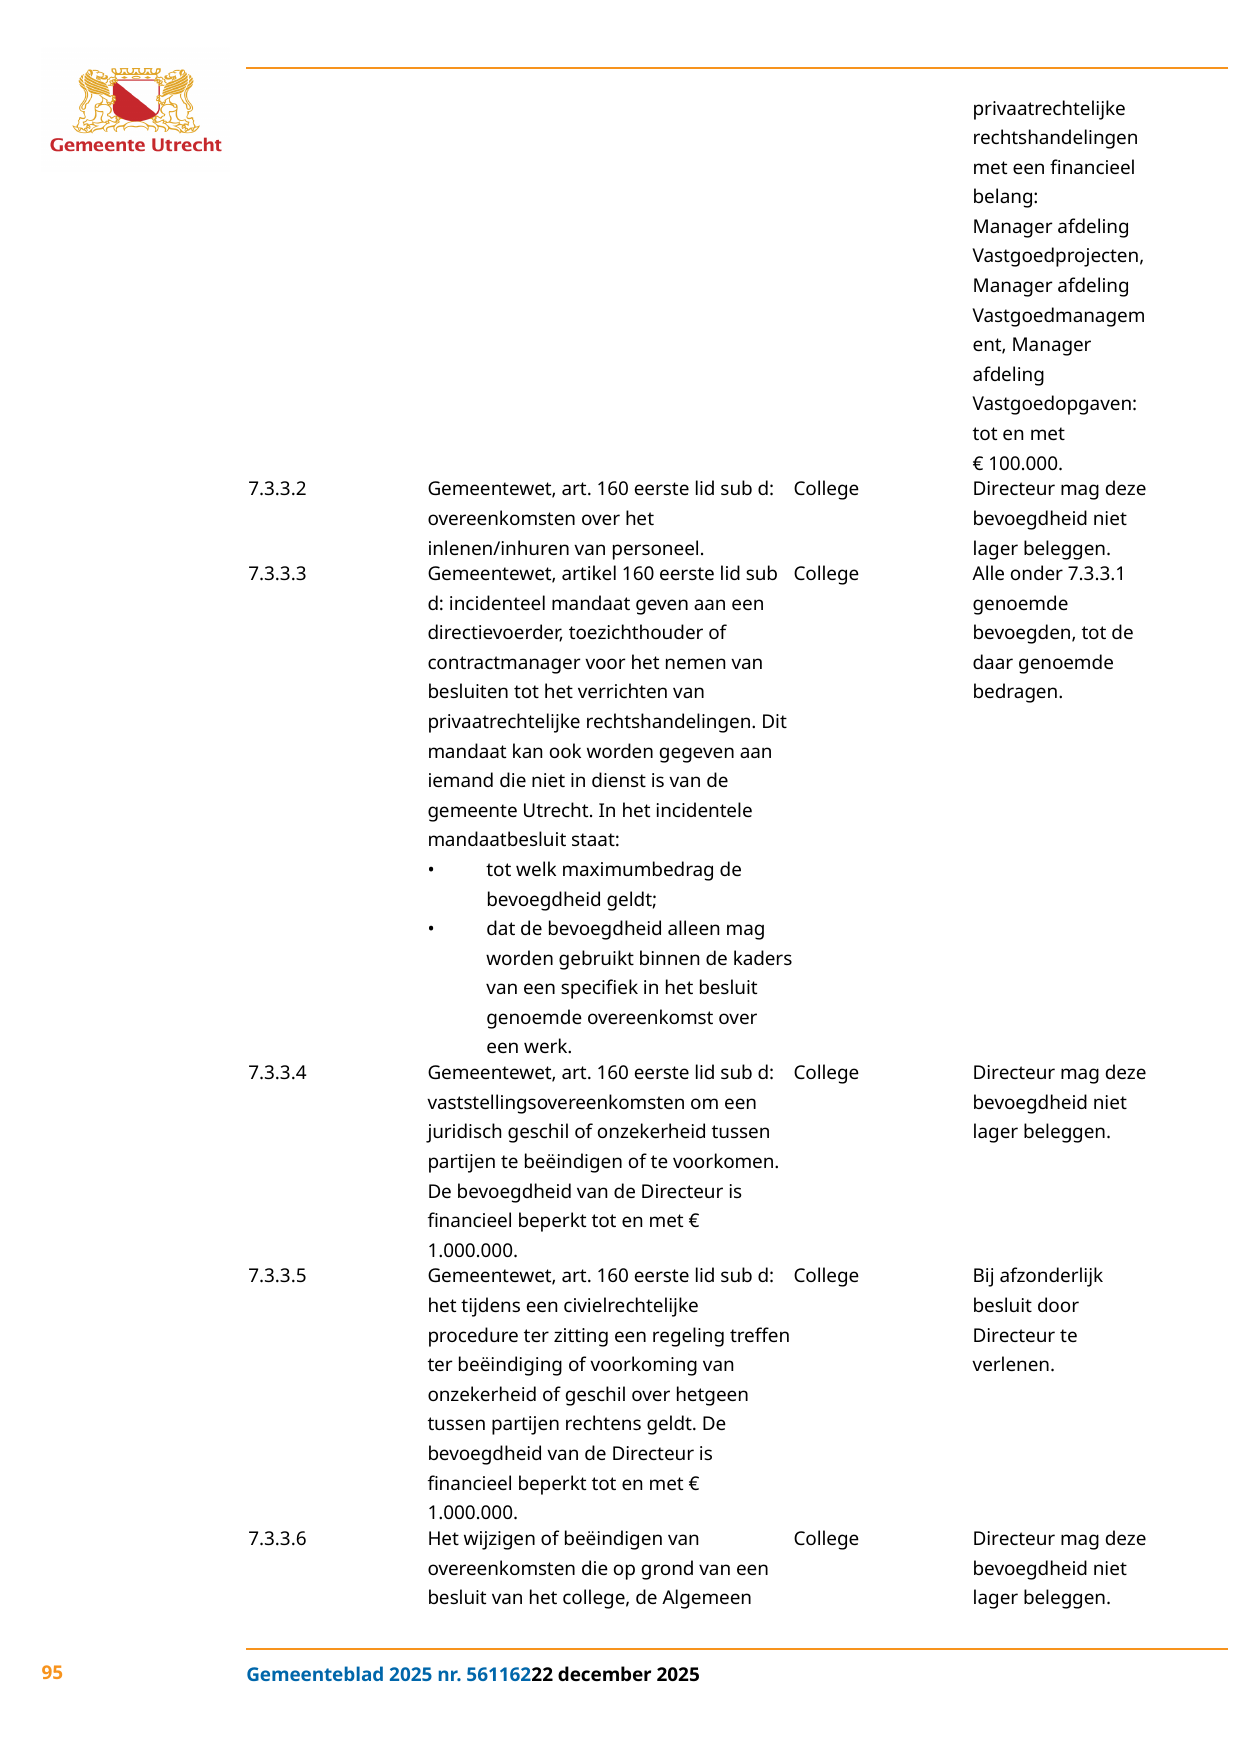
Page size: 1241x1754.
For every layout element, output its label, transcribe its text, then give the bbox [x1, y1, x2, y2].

table_cell [248, 95, 427, 476]
table_cell [793, 95, 972, 476]
table_cell privaatrechtelijke rechtshandelingen met een financieel belang: Manager afdeling Vastgoedprojecten, Manager afdeling Vastgoedmanagement, Manager afdeling Vastgoedopgaven: tot en met € 100.000. [973, 95, 1152, 476]
table_cell Directeur mag deze bevoegdheid niet lager beleggen. [973, 476, 1152, 560]
table_cell Gemeentewet, art. 160 eerste lid sub d: vaststellingsovereenkomsten om een juridisch geschil of onzekerheid tussen partijen te beëindigen of te voorkomen. De bevoegdheid van de Directeur is financieel beperkt tot en met € 1.000.000. [427, 1060, 793, 1263]
table_cell 7.3.3.4 [248, 1060, 427, 1263]
table_cell Bij afzonderlijk besluit door Directeur te verlenen. [973, 1263, 1152, 1525]
table_cell Directeur mag deze bevoegdheid niet lager beleggen. [973, 1525, 1152, 1610]
picture [41, 47, 231, 172]
table_cell 7.3.3.2 [248, 476, 427, 560]
table_cell Directeur mag deze bevoegdheid niet lager beleggen. [973, 1060, 1152, 1263]
table_cell 7.3.3.5 [248, 1263, 427, 1525]
table_cell 7.3.3.6 [248, 1525, 427, 1610]
table_cell Gemeentewet, art. 160 eerste lid sub d: het tijdens een civielrechtelijke procedure ter zitting een regeling treffen ter beëindiging of voorkoming van onzekerheid of geschil over hetgeen tussen partijen rechtens geldt. De bevoegdheid van de Directeur is financieel beperkt tot en met € 1.000.000. [427, 1263, 793, 1525]
table_cell 7.3.3.3 [248, 560, 427, 1059]
table_cell College [793, 1525, 972, 1610]
table_cell College [793, 1263, 972, 1525]
table_cell Gemeentewet, art. 160 eerste lid sub d: overeenkomsten over het inlenen/inhuren van personeel. [427, 476, 793, 560]
table_cell College [793, 476, 972, 560]
table_cell [427, 95, 793, 476]
table_cell Alle onder 7.3.3.1 genoemde bevoegden, tot de daar genoemde bedragen. [973, 560, 1152, 1059]
table_cell College [793, 1060, 972, 1263]
table_cell Het wijzigen of beëindigen van overeenkomsten die op grond van een besluit van het college, de Algemeen [427, 1525, 793, 1610]
table_cell Gemeentewet, artikel 160 eerste lid sub d: incidenteel mandaat geven aan een directievoerder, toezichthouder of contractmanager voor het nemen van besluiten tot het verrichten van privaatrechtelijke rechtshandelingen. Dit mandaat kan ook worden gegeven aan iemand die niet in dienst is van de gemeente Utrecht. In het incidentele mandaatbesluit staat: tot welk maximumbedrag de bevoegdheid geldt; dat de bevoegdheid alleen mag worden gebruikt binnen de kaders van een specifiek in het besluit genoemde overeenkomst over een werk. [427, 560, 793, 1059]
table_cell College [793, 560, 972, 1059]
